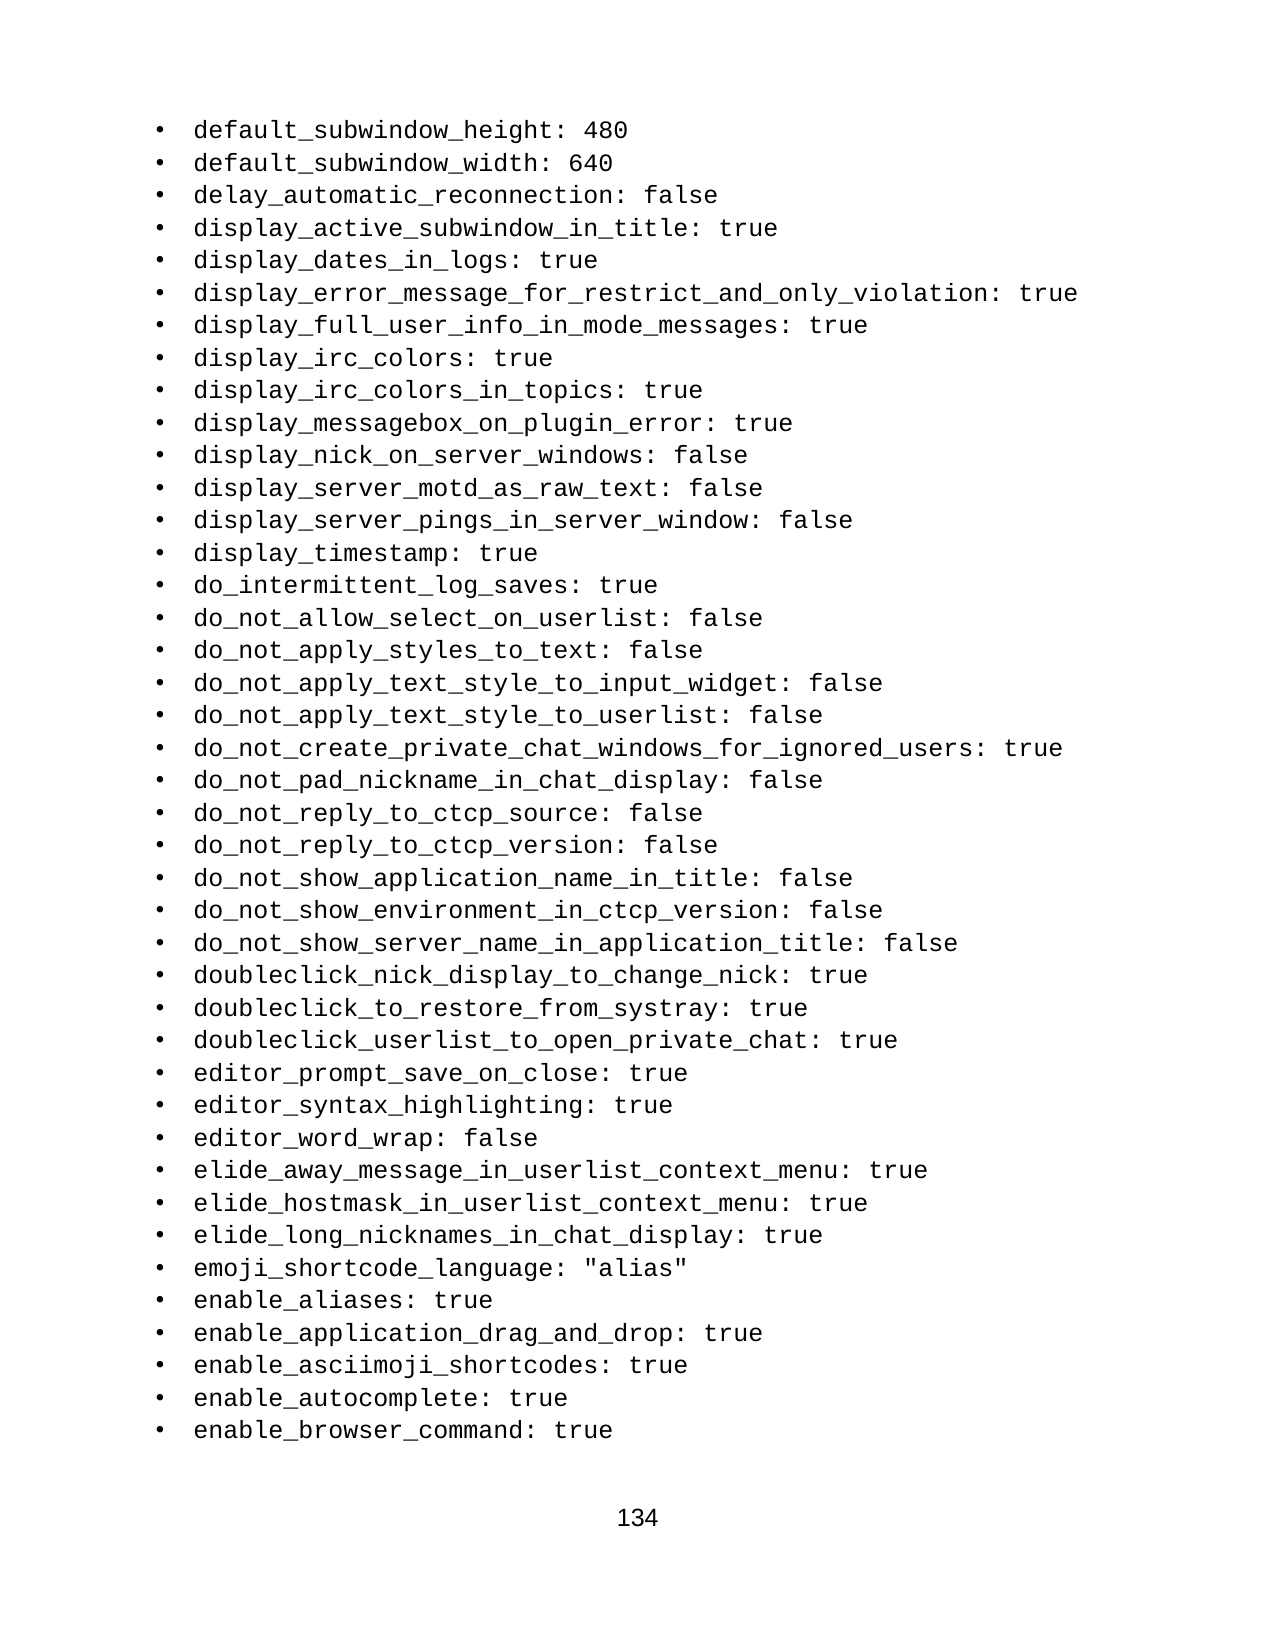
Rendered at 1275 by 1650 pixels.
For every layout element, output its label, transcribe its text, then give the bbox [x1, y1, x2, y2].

list display_timestamp: true [156, 541, 1157, 569]
list enable_asciimoji_shortcodes: true [156, 1353, 1157, 1381]
list do_not_create_private_chat_windows_for_ignored_users: true [156, 736, 1157, 764]
list do_not_apply_text_style_to_userlist: false [156, 703, 1157, 731]
list do_not_allow_select_on_userlist: false [156, 606, 1157, 634]
list do_not_apply_styles_to_text: false [156, 638, 1157, 666]
list display_server_motd_as_raw_text: false [156, 476, 1157, 504]
list emoji_shortcode_language: "alias" [156, 1256, 1157, 1284]
list do_not_apply_text_style_to_input_widget: false [156, 671, 1157, 699]
list do_intermittent_log_saves: true [156, 573, 1157, 601]
list elide_hostmask_in_userlist_context_menu: true [156, 1191, 1157, 1219]
list editor_prompt_save_on_close: true [156, 1061, 1157, 1089]
list do_not_pad_nickname_in_chat_display: false [156, 768, 1157, 796]
list display_full_user_info_in_mode_messages: true [156, 313, 1157, 341]
list do_not_reply_to_ctcp_version: false [156, 833, 1157, 861]
list display_nick_on_server_windows: false [156, 443, 1157, 471]
list display_irc_colors: true [156, 346, 1157, 374]
list display_error_message_for_restrict_and_only_violation: true [156, 281, 1157, 309]
list enable_autocomplete: true [156, 1386, 1157, 1414]
list default_subwindow_width: 640 [156, 151, 1157, 179]
list display_server_pings_in_server_window: false [156, 508, 1157, 536]
list display_irc_colors_in_topics: true [156, 378, 1157, 406]
list do_not_show_server_name_in_application_title: false [156, 931, 1157, 959]
list do_not_show_application_name_in_title: false [156, 866, 1157, 894]
list elide_long_nicknames_in_chat_display: true [156, 1223, 1157, 1251]
list doubleclick_to_restore_from_systray: true [156, 996, 1157, 1024]
list default_subwindow_height: 480 [156, 118, 1157, 146]
list display_active_subwindow_in_title: true [156, 216, 1157, 244]
list enable_application_drag_and_drop: true [156, 1321, 1157, 1349]
list do_not_show_environment_in_ctcp_version: false [156, 898, 1157, 926]
list doubleclick_nick_display_to_change_nick: true [156, 963, 1157, 991]
list display_messagebox_on_plugin_error: true [156, 411, 1157, 439]
list editor_word_wrap: false [156, 1126, 1157, 1154]
list enable_browser_command: true [156, 1418, 1157, 1446]
list enable_aliases: true [156, 1288, 1157, 1316]
list editor_syntax_highlighting: true [156, 1093, 1157, 1121]
list delay_automatic_reconnection: false [156, 183, 1157, 211]
list elide_away_message_in_userlist_context_menu: true [156, 1158, 1157, 1186]
list doubleclick_userlist_to_open_private_chat: true [156, 1028, 1157, 1056]
list display_dates_in_logs: true [156, 248, 1157, 276]
list do_not_reply_to_ctcp_source: false [156, 801, 1157, 829]
